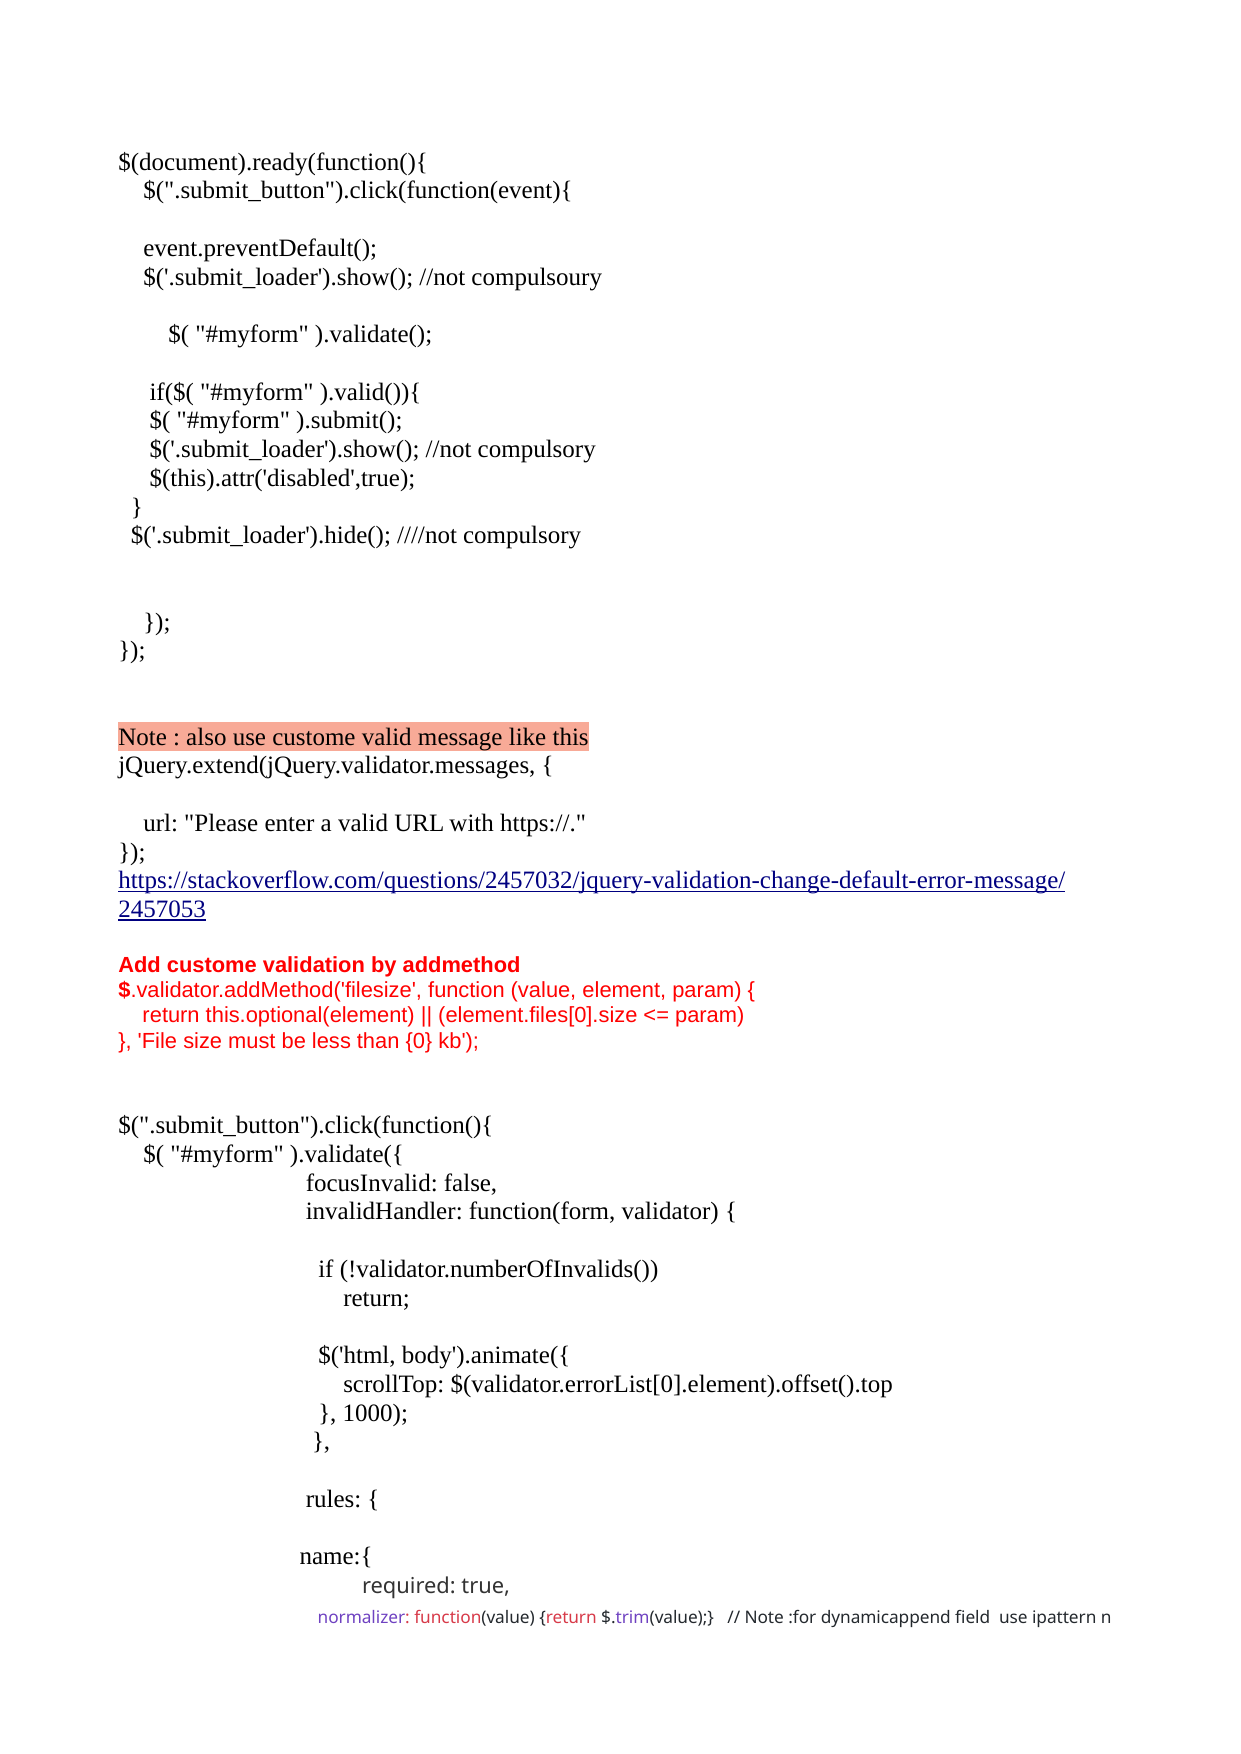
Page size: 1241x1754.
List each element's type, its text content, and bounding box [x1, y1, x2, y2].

text invalidHandler: function(form, validator) { [118, 1196, 1122, 1225]
text rules: { [118, 1484, 1122, 1513]
text $('.submit_loader').hide(); ////not compulsory [118, 521, 1122, 549]
text $(document).ready(function(){ [118, 147, 1122, 176]
text }, [118, 1426, 1122, 1455]
text Note : also use custome valid message like this [118, 722, 1122, 751]
text https://stackoverflow.com/questions/2457032/jquery-validation-change-default-error-message/2457053 [118, 866, 1122, 923]
text $( "#myform" ).submit(); [118, 406, 1122, 434]
text $( "#myform" ).validate({ [118, 1139, 1122, 1168]
text $('html, body').animate({ [118, 1340, 1122, 1369]
text return; [118, 1283, 1122, 1311]
text if (!validator.numberOfInvalids()) [118, 1254, 1122, 1283]
text Add custome validation by addmethod [118, 952, 1122, 977]
text } [118, 492, 1122, 521]
text $('.submit_loader').show(); //not compulsory [118, 434, 1122, 463]
text }, 'File size must be less than {0} kb'); [118, 1027, 1122, 1053]
text }, 1000); [118, 1398, 1122, 1426]
text if($( "#myform" ).valid()){ [118, 377, 1122, 406]
text }); [118, 837, 1122, 866]
text }); [118, 636, 1122, 664]
text normalizer: function(value) {return $.trim(value);} // Note :for dynamicappend field use ipattern n [118, 1600, 1122, 1630]
text required: true, [118, 1570, 1122, 1600]
text return this.optional(element) || (element.files[0].size <= param) [118, 1002, 1122, 1027]
text $(".submit_button").click(function(){ [118, 1110, 1122, 1139]
text url: "Please enter a valid URL with https://." [118, 808, 1122, 837]
text focusInvalid: false, [118, 1168, 1122, 1196]
text jQuery.extend(jQuery.validator.messages, { [118, 751, 1122, 779]
text }); [118, 607, 1122, 636]
text $.validator.addMethod('filesize', function (value, element, param) { [118, 977, 1122, 1002]
text $(this).attr('disabled',true); [118, 463, 1122, 492]
text event.preventDefault(); [118, 233, 1122, 262]
text name:{ [118, 1541, 1122, 1570]
text $('.submit_loader').show(); //not compulsoury [118, 262, 1122, 291]
text $( "#myform" ).validate(); [118, 319, 1122, 348]
text $(".submit_button").click(function(event){ [118, 176, 1122, 204]
text scrollTop: $(validator.errorList[0].element).offset().top [118, 1369, 1122, 1398]
